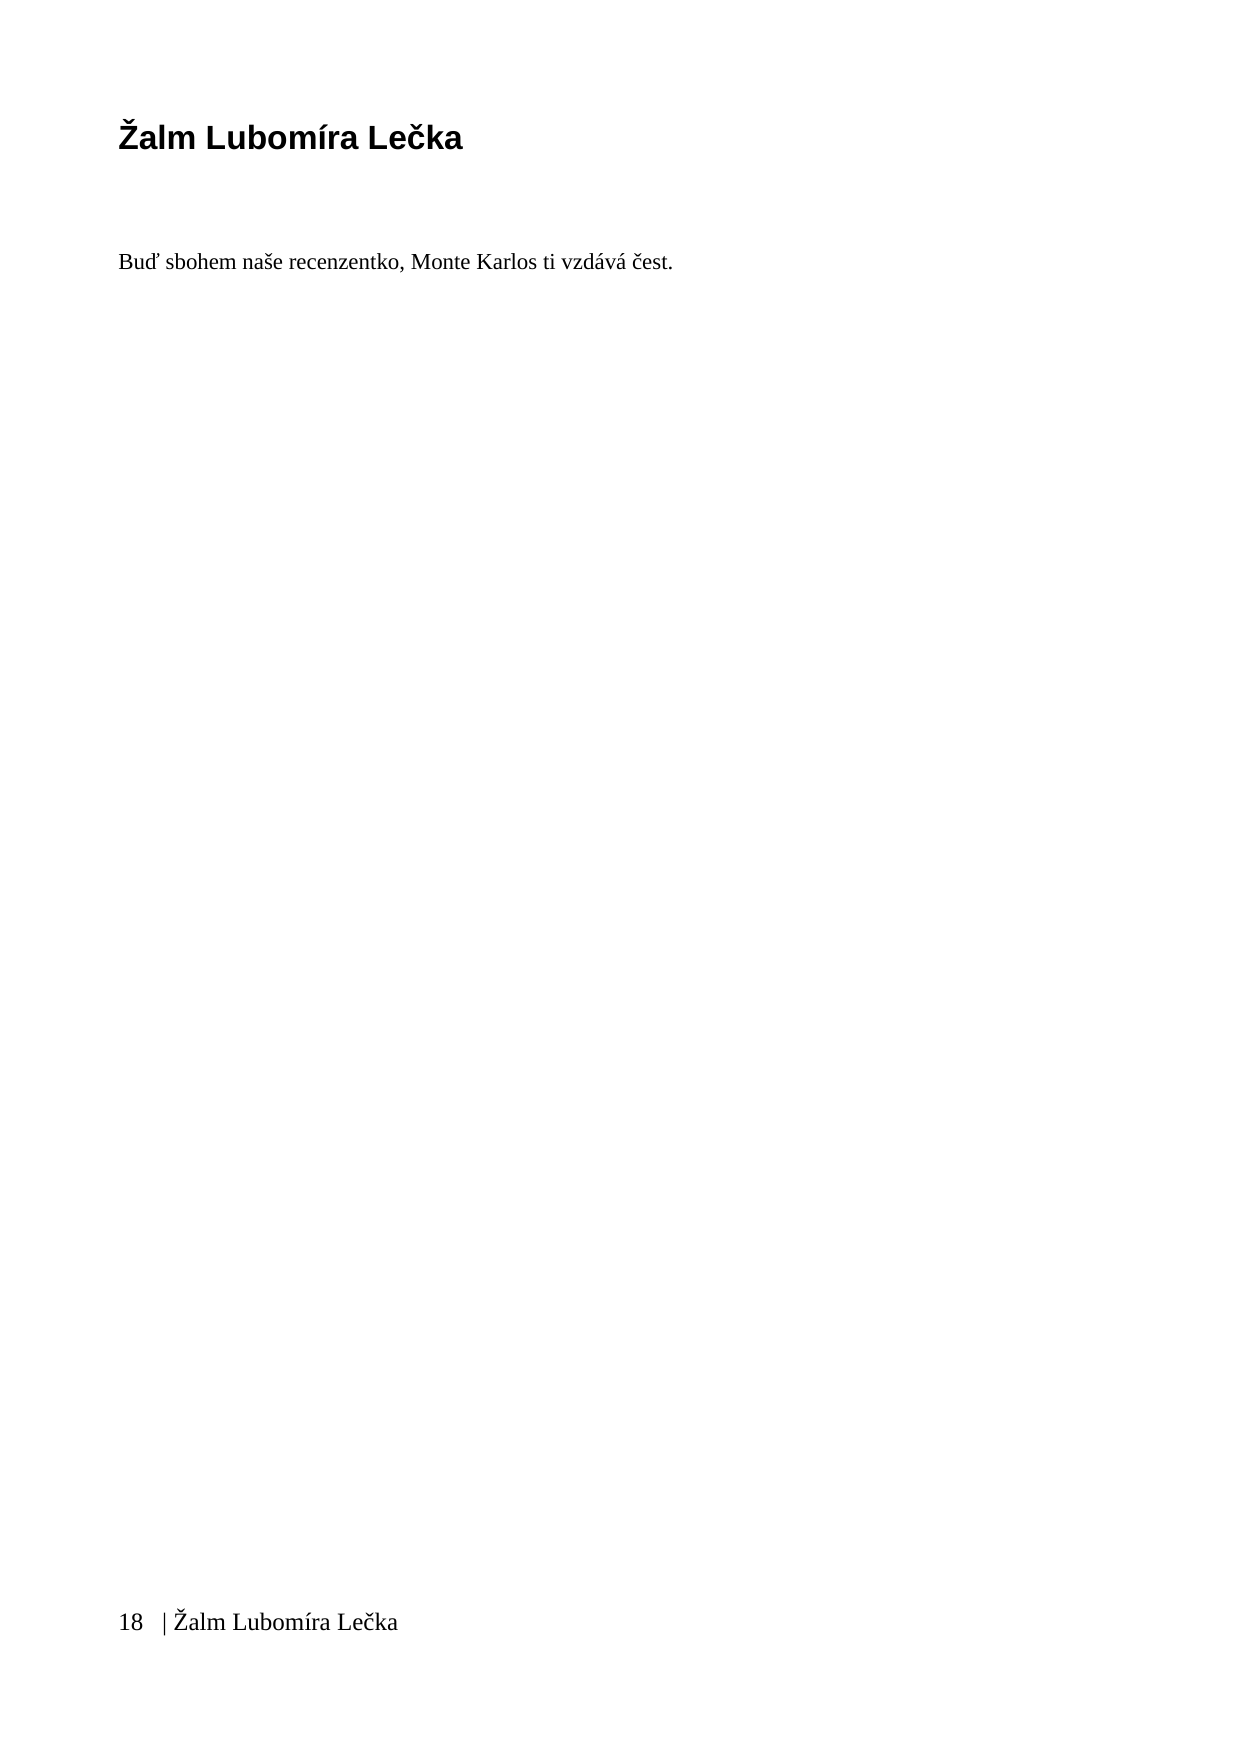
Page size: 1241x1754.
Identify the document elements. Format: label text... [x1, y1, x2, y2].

text Buď sbohem naše recenzentko, Monte Karlos ti vzdává čest. [118, 248, 1122, 274]
subtitle Žalm Lubomíra Lečka [118, 118, 1122, 157]
